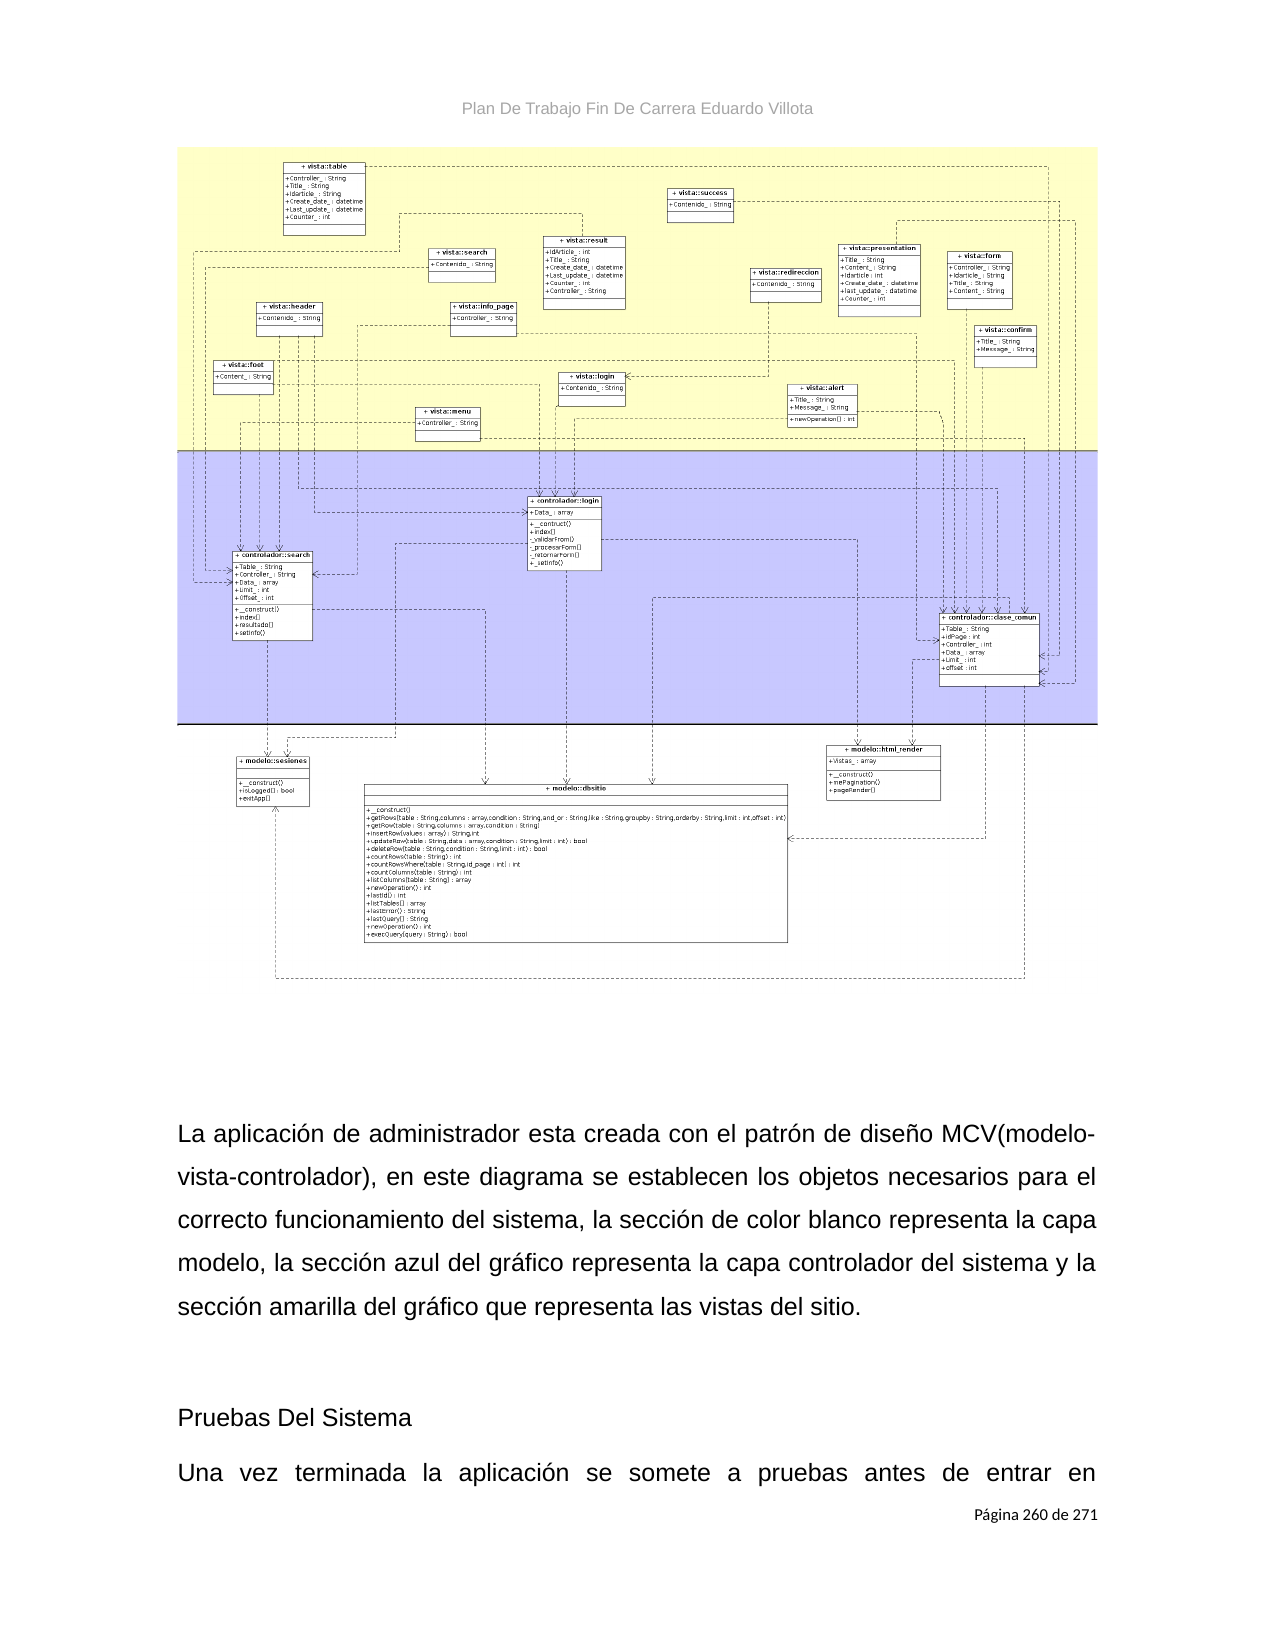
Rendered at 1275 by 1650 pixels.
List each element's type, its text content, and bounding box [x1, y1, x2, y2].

text Pruebas Del Sistema [177, 1403, 1098, 1432]
text Una vez terminada la aplicación se somete a pruebas antes de entrar en [177, 1458, 1098, 1487]
text La aplicación de administrador esta creada con el patrón de diseño MCV(modelo-vista-controlador), en este diagrama se establecen los objetos necesarios para el correcto funcionamiento del sistema, la sección de color blanco representa la capa modelo, la sección azul del gráfico representa la capa controlador del sistema y la sección amarilla del gráfico que representa las vistas del sitio. [177, 1119, 1098, 1320]
picture [177, 147, 1098, 994]
